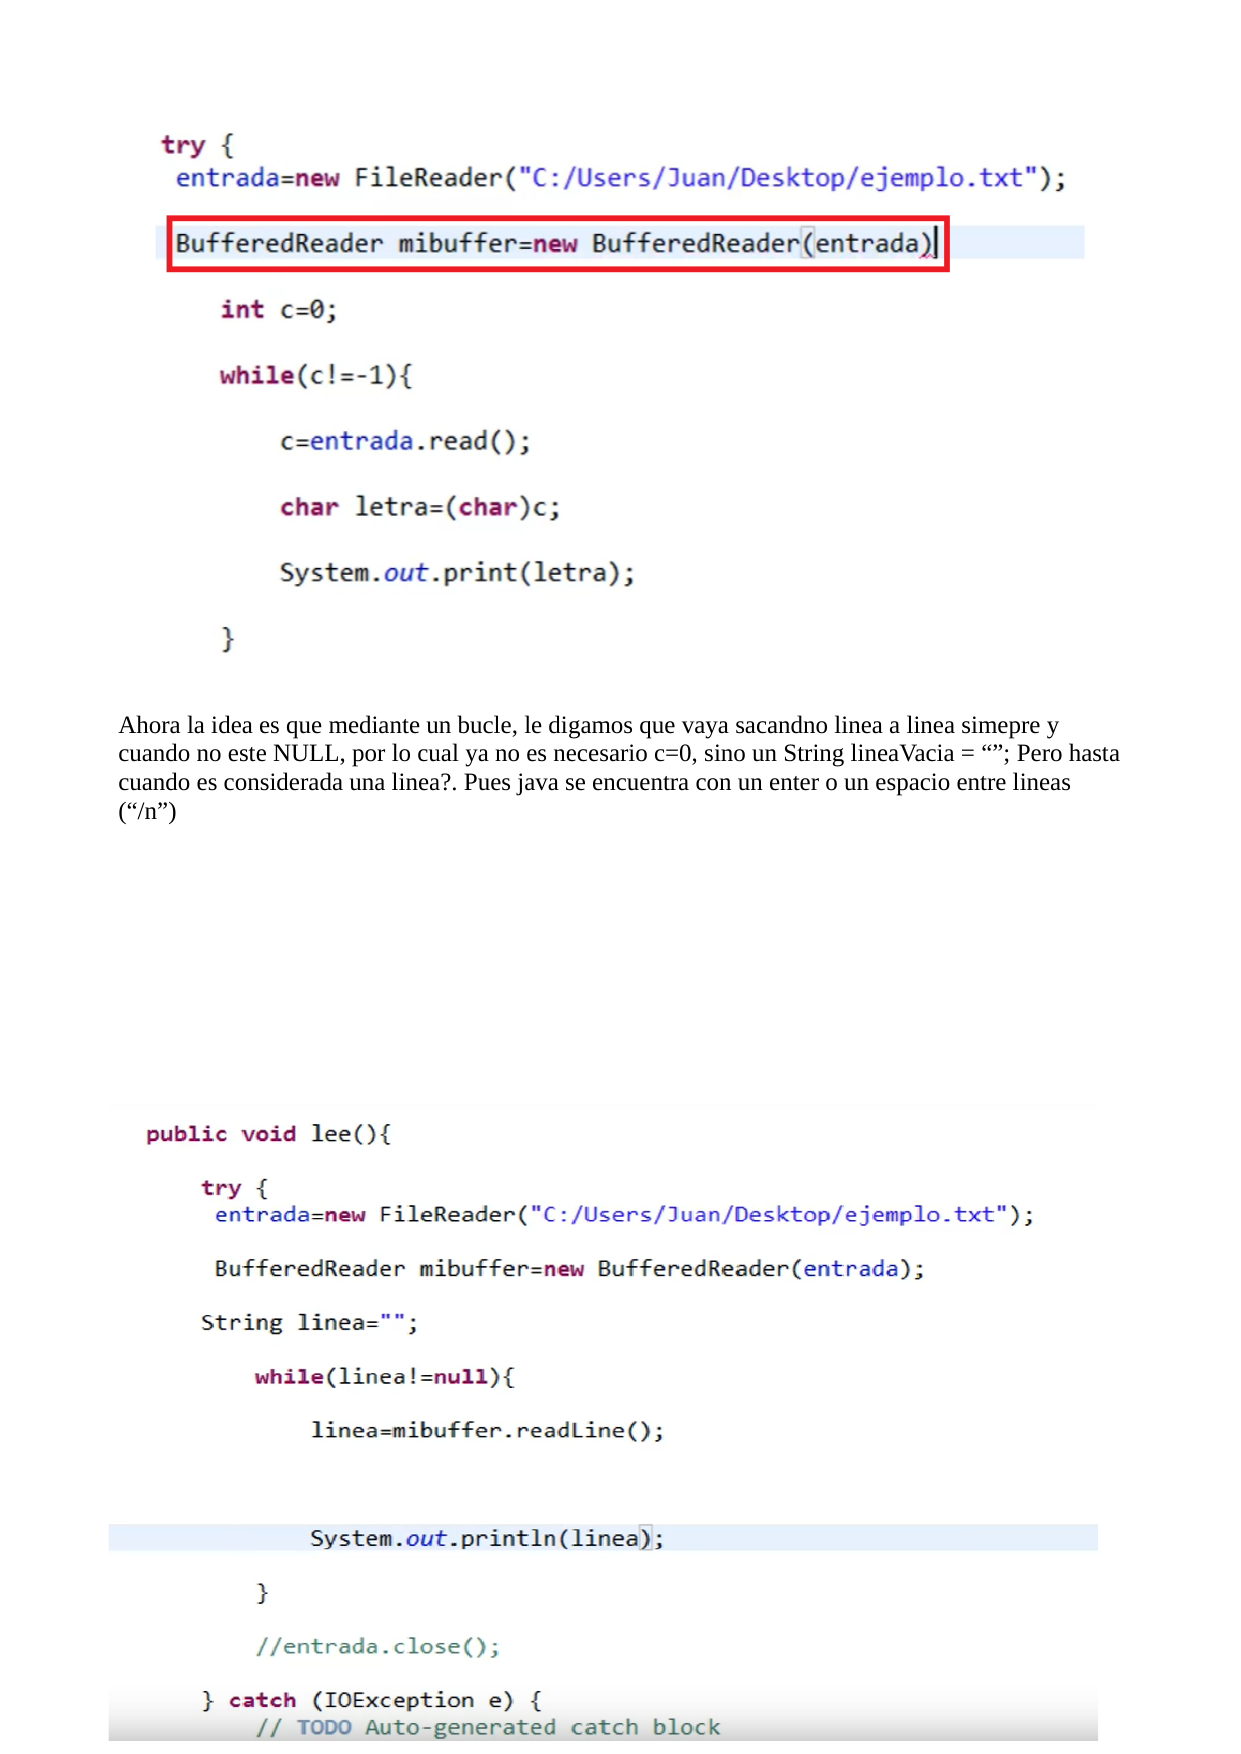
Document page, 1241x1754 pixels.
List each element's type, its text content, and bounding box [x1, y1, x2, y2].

text Ahora la idea es que mediante un bucle, le digamos que vaya sacandno linea a linea simepre y cuando no este NULL, por lo cual ya no es necesario c=0, sino un String lineaVacia = “”; Pero hasta cuando es considerada una linea?. Pues java se encuentra con un enter o un espacio entre lineas (“/n”) [118, 710, 1122, 825]
